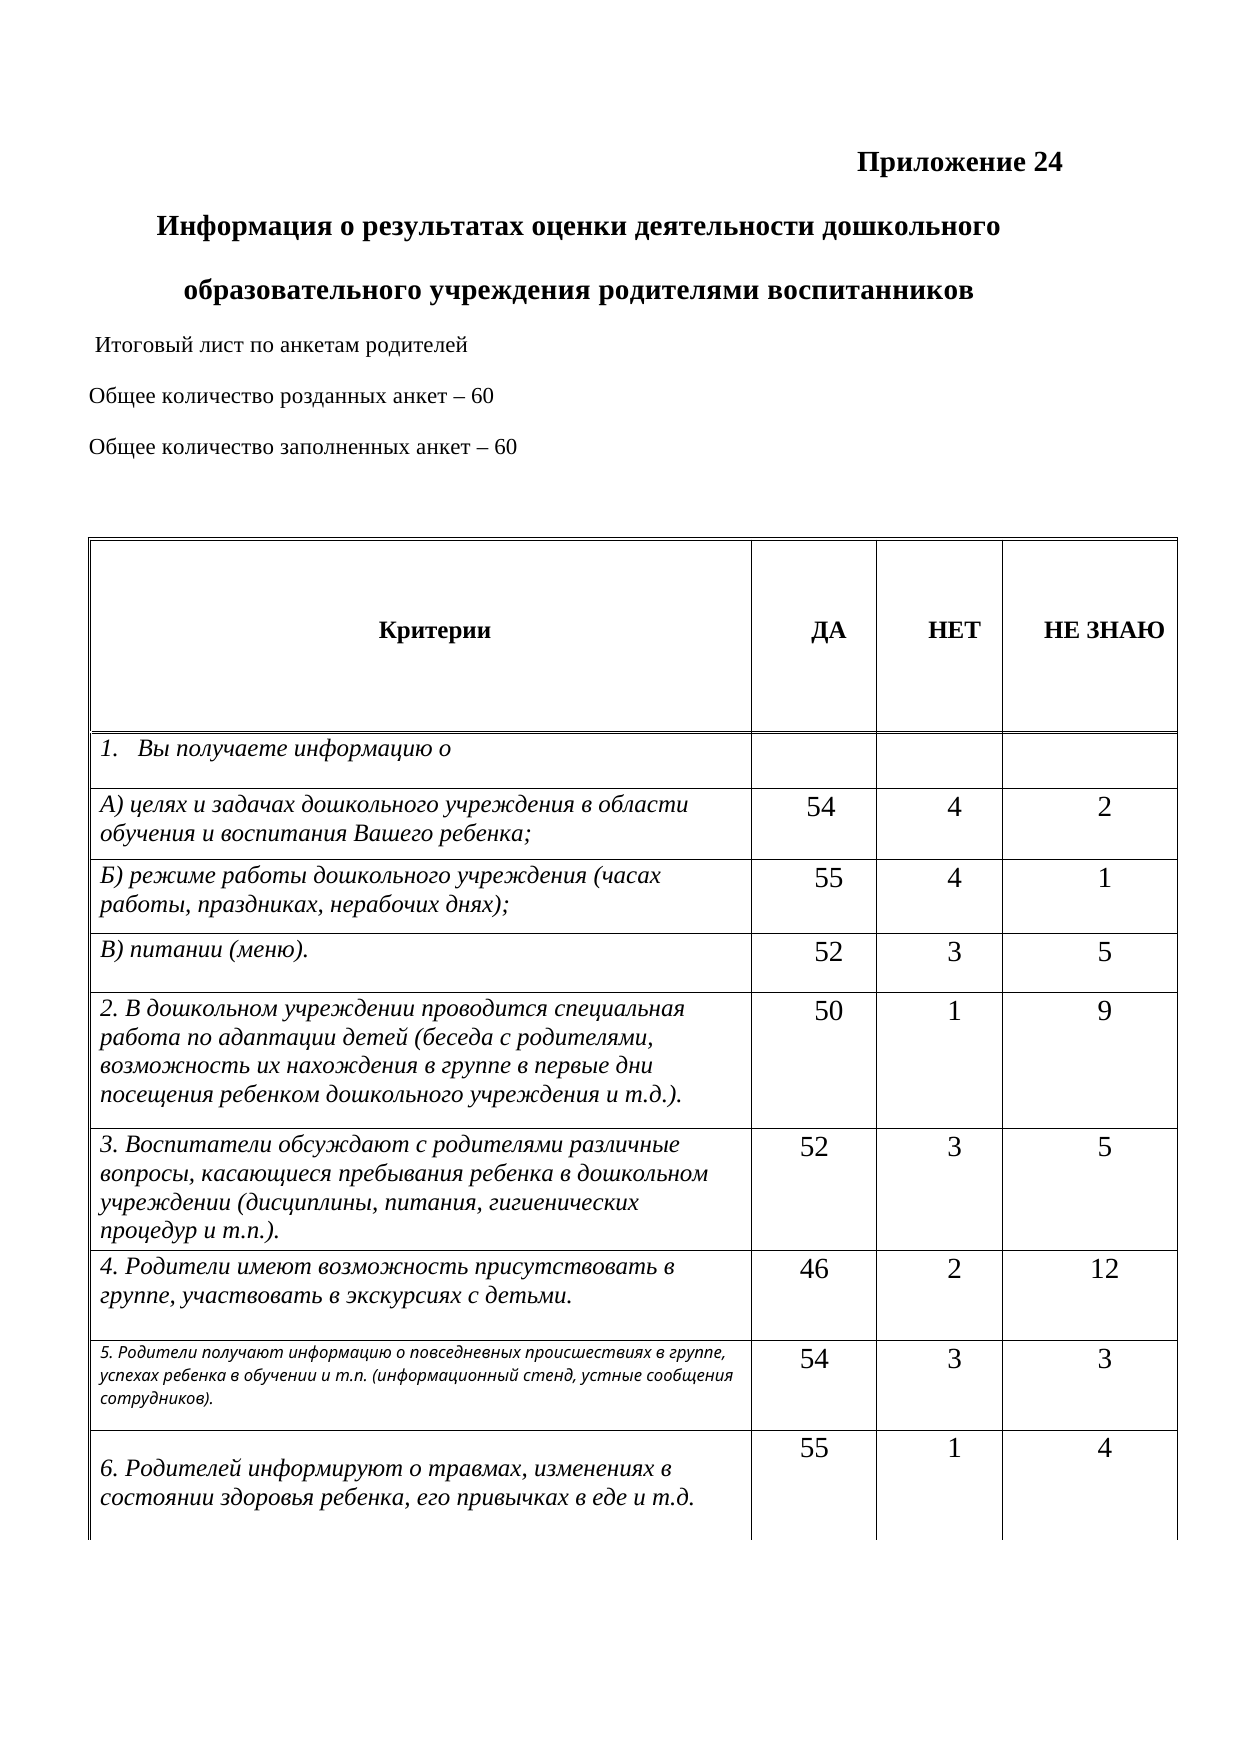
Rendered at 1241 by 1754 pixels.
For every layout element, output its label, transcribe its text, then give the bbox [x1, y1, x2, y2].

table_cell 6. Родителей информируют о травмах, изменениях в состоянии здоровья ребенка, его привычках в еде и т.д. [91, 1431, 751, 1539]
table_cell 54 [752, 1341, 876, 1429]
table_header НЕТ [877, 541, 1002, 731]
table_cell 1 [877, 1431, 1002, 1539]
table_cell 50 [752, 993, 876, 1128]
table_cell 2 [877, 1251, 1002, 1340]
table_cell 5 [1003, 1129, 1177, 1250]
table_cell А) целях и задачах дошкольного учреждения в области обучения и воспитания Вашего ребенка; [91, 789, 751, 859]
text Приложение 24 [95, 144, 1063, 177]
table_cell 5 [1003, 934, 1177, 992]
table_cell 3. Воспитатели обсуждают с родителями различные вопросы, касающиеся пребывания ребенка в дошкольном учреждении (дисциплины, питания, гигиенических процедур и т.п.). [91, 1129, 751, 1250]
table_cell 52 [752, 1129, 876, 1250]
table_cell 4 [877, 789, 1002, 859]
table_cell 3 [877, 1129, 1002, 1250]
table_cell 1 [1003, 860, 1177, 933]
table_cell 46 [752, 1251, 876, 1340]
table_cell 4. Родители имеют возможность присутствовать в группе, участвовать в экскурсиях с детьми. [91, 1251, 751, 1340]
table_header Критерии [91, 541, 751, 731]
table_cell 3 [877, 1341, 1002, 1429]
table_cell 3 [877, 934, 1002, 992]
table_cell [877, 734, 1002, 788]
text образова­тельного учреждения родителями воспитанников [95, 272, 1063, 305]
table_cell 1 [877, 993, 1002, 1128]
table_cell 5. Родители получают информацию о повседневных происшествиях в группе, успехах ребенка в обучении и т.п. (информационный стенд, устные сообщения сотрудников). [91, 1341, 751, 1429]
table_cell 52 [752, 934, 876, 992]
table_cell 54 [752, 789, 876, 859]
table_cell 55 [752, 1431, 876, 1539]
table_cell 2. В дошкольном учреждении проводится специальная работа по адаптации детей (беседа с родителями, возможность их нахождения в группе в первые дни посещения ребенком дошкольного учреждения и т.д.). [91, 993, 751, 1128]
table_cell 2 [1003, 789, 1177, 859]
text Общее количество розданных анкет – 60 [89, 382, 1063, 408]
table_cell В) питании (меню). [91, 934, 751, 992]
table_cell 4 [1003, 1431, 1177, 1539]
table_cell [1003, 734, 1177, 788]
table_cell 9 [1003, 993, 1177, 1128]
text Общее количество заполненных анкет – 60 [89, 433, 1063, 459]
table_header ДА [752, 541, 876, 731]
table_cell 55 [752, 860, 876, 933]
table_cell 3 [1003, 1341, 1177, 1429]
table_header НЕ ЗНАЮ [1003, 541, 1177, 731]
table_cell 4 [877, 860, 1002, 933]
table_cell 12 [1003, 1251, 1177, 1340]
text Информация о результатах оценки деятельности дошкольного [95, 208, 1063, 241]
text Итоговый лист по анкетам родителей [89, 331, 1063, 357]
table_cell Вы получаете информацию о [89, 731, 751, 788]
table_cell Б) режиме работы дошкольного учреждения (часах работы, праздниках, нерабочих днях); [91, 860, 751, 933]
table_cell [752, 734, 876, 788]
